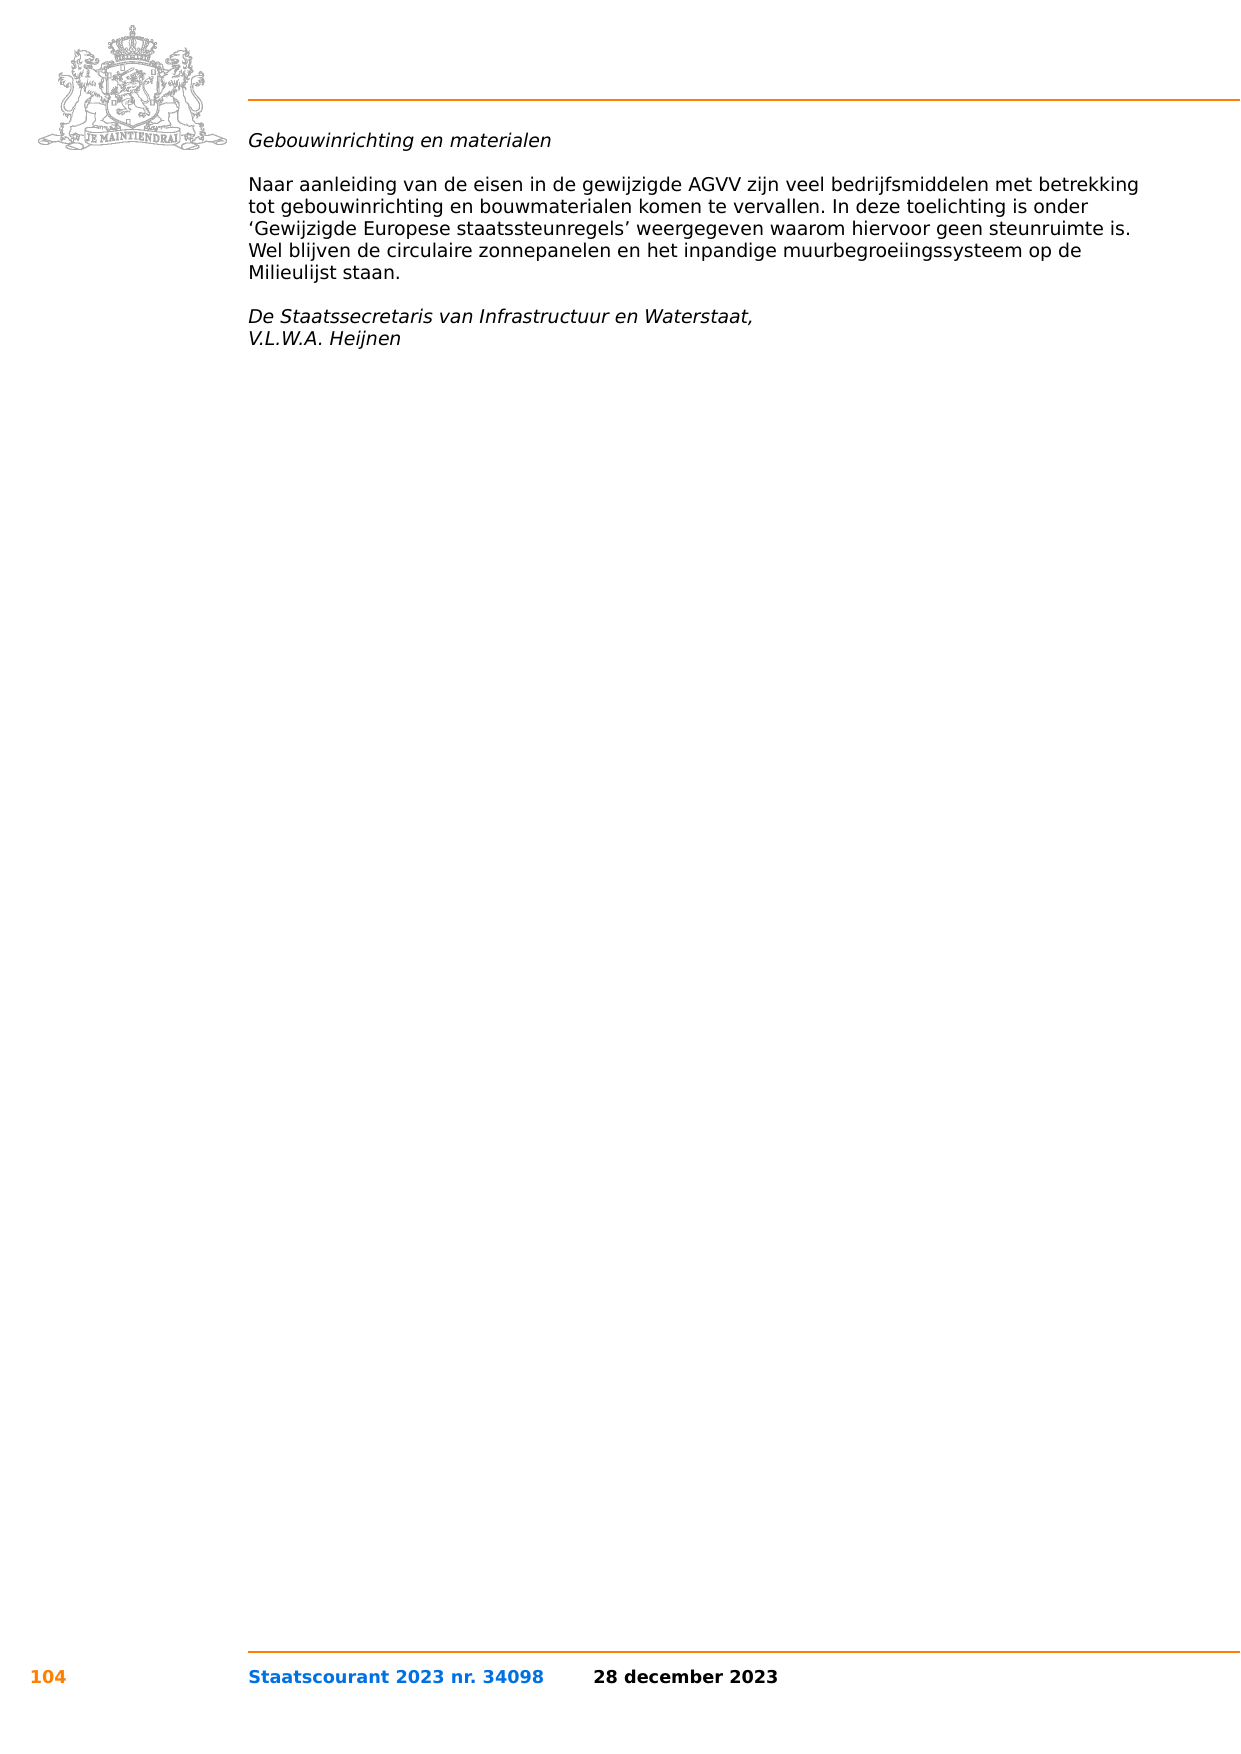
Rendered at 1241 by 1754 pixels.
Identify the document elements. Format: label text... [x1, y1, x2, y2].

text Naar aanleiding van de eisen in de gewijzigde AGVV zijn veel bedrijfsmiddelen met betrekking tot gebouwinrichting en bouwmaterialen komen te vervallen. In deze toelichting is onder ‘Gewijzigde Europese staatssteunregels’ weergegeven waarom hiervoor geen steunruimte is. Wel blijven de circulaire zonnepanelen en het inpandige muurbegroeiingssysteem op de Milieulijst staan. [248, 174, 1163, 284]
subtitle Gebouwinrichting en materialen [248, 130, 1163, 152]
text De Staatssecretaris van Infrastructuur en Waterstaat, V.L.W.A. Heijnen [248, 306, 1163, 349]
picture [38, 25, 227, 150]
